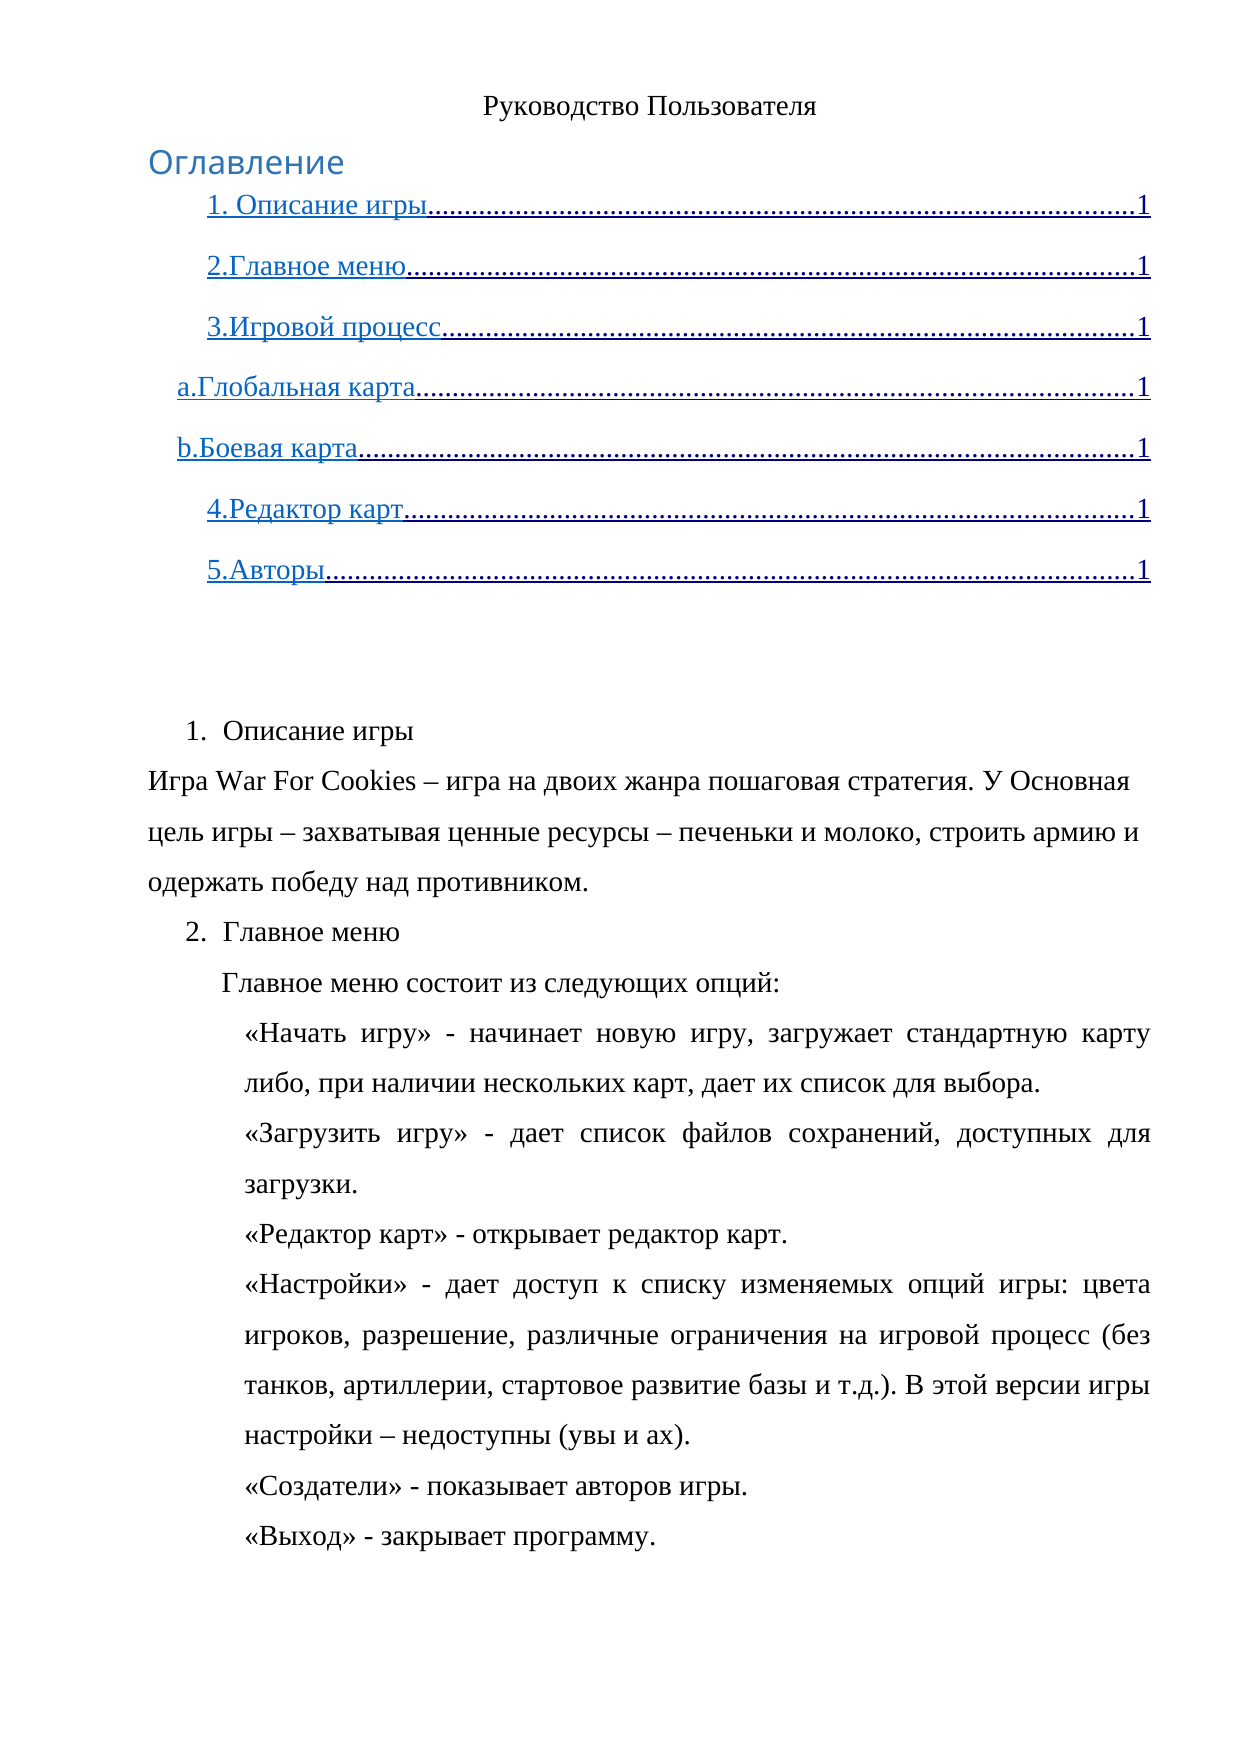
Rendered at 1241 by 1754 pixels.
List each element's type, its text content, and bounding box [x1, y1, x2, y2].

text 1. Описание игры 1 [148, 187, 1152, 221]
text «Загрузить игру» - дает список файлов сохранений, доступных для загрузки. [244, 1116, 1152, 1199]
list Описание игры [185, 713, 1152, 747]
text Главное меню состоит из следующих опций: [221, 965, 1152, 998]
text a.Глобальная карта 1 [177, 369, 1152, 403]
text Игра War For Cookies – игра на двоих жанра пошаговая стратегия. У Основная цель игры – захватывая ценные ресурсы – печеньки и молоко, строить армию и одержать победу над противником. [148, 763, 1152, 898]
text «Настройки» - дает доступ к списку изменяемых опций игры: цвета игроков, разрешение, различные ограничения на игровой процесс (без танков, артиллерии, стартовое развитие базы и т.д.). В этой версии игры настройки – недоступны (увы и ах). [244, 1267, 1152, 1451]
text Оглавление [148, 139, 1152, 184]
list Главное меню [185, 914, 1152, 948]
text «Начать игру» - начинает новую игру, загружает стандартную карту либо, при наличии нескольких карт, дает их список для выбора. [244, 1015, 1152, 1099]
text 4.Редактор карт 1 [148, 491, 1152, 524]
text «Создатели» - показывает авторов игры. [244, 1468, 1152, 1501]
text «Выход» - закрывает программу. [244, 1518, 1152, 1552]
text 3.Игровой процесс 1 [148, 309, 1152, 342]
text b.Боевая карта 1 [177, 430, 1152, 464]
text 2.Главное меню 1 [148, 248, 1152, 282]
text Руководство Пользователя [148, 88, 1152, 122]
text «Редактор карт» - открывает редактор карт. [244, 1216, 1152, 1250]
text 5.Авторы 1 [148, 552, 1152, 585]
